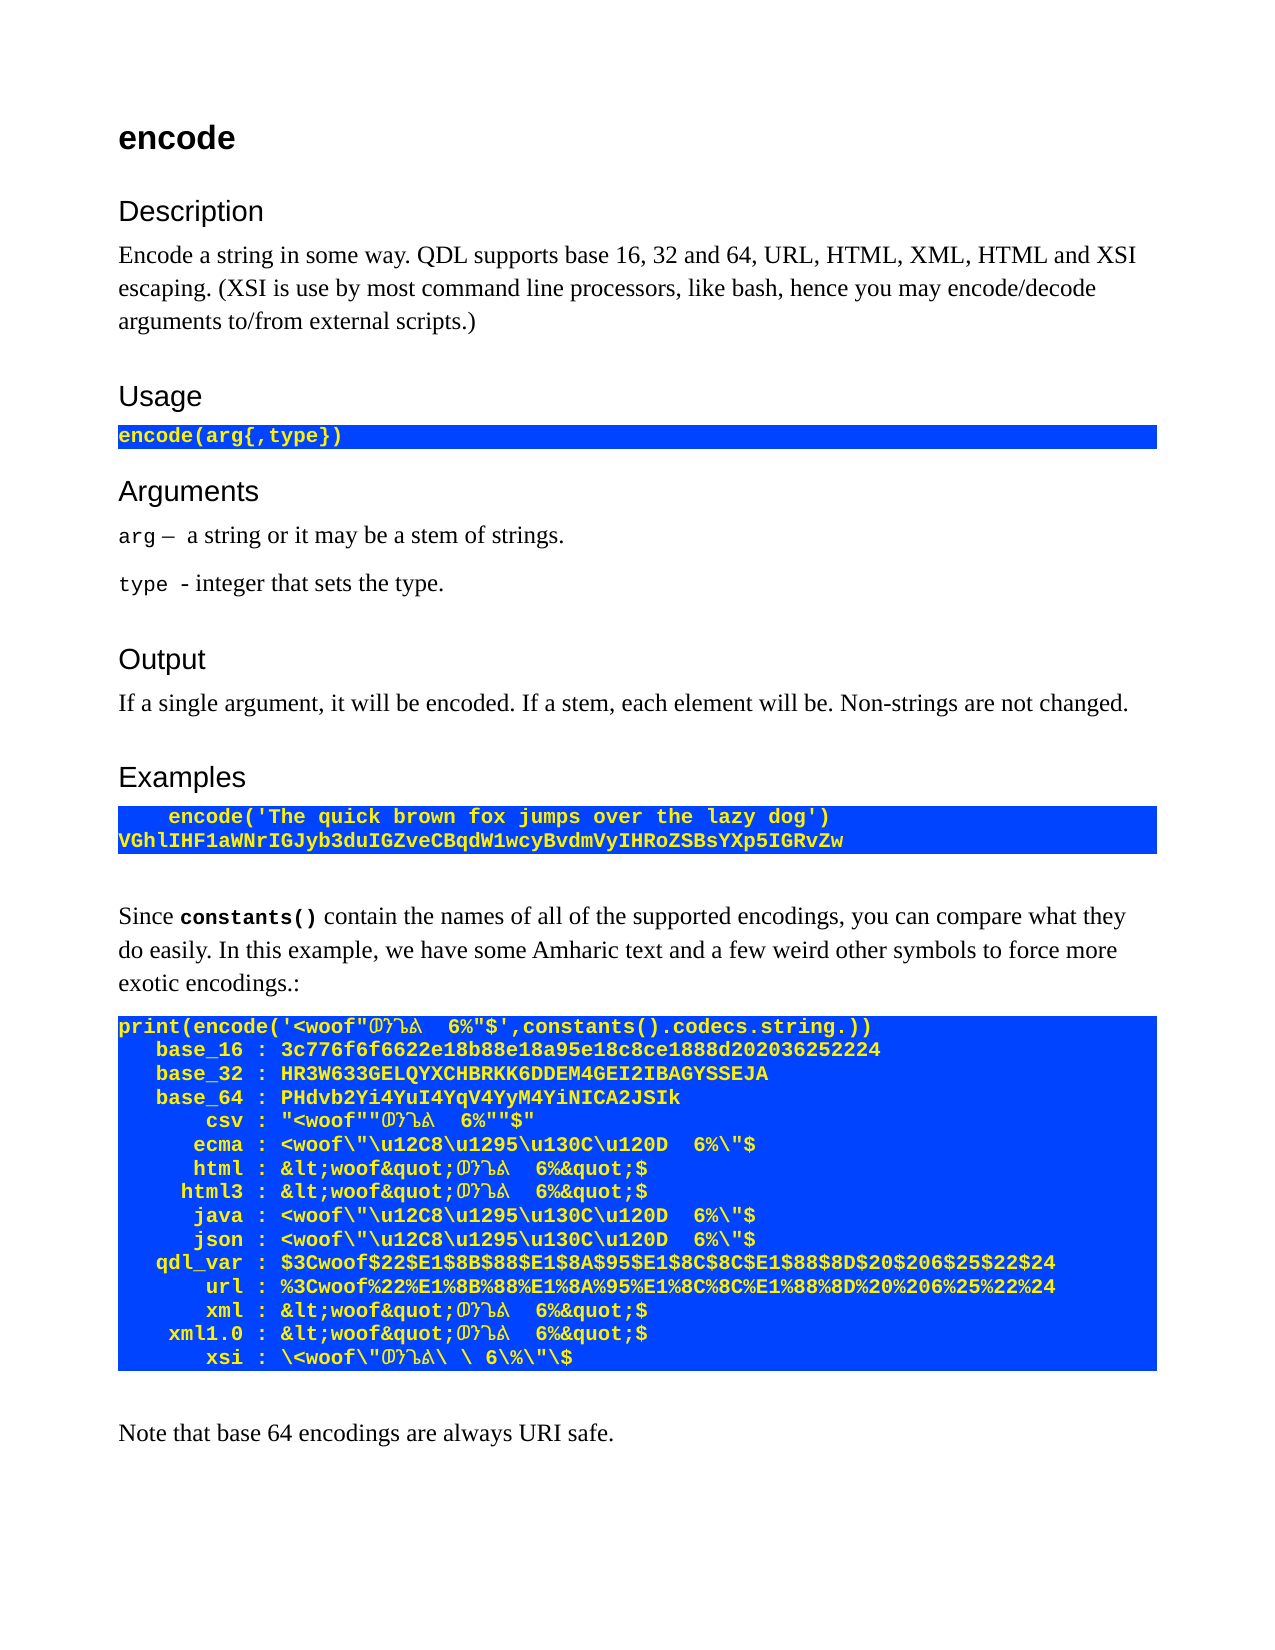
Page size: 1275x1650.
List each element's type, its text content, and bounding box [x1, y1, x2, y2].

subtitle Examples [118, 760, 1157, 794]
text VGhlIHF1aWNrIGJyb3duIGZveCBqdW1wcyBvdmVyIHRoZSBsYXp5IGRvZw [118, 830, 1157, 854]
text type - integer that sets the type. [118, 568, 1157, 598]
text Since constants() contain the names of all of the supported encodings, you can compare what they do easily. In this example, we have some Amharic text and a few weird other symbols to force more exotic encodings.: [118, 901, 1157, 997]
subtitle Arguments [118, 474, 1157, 507]
subtitle Description [118, 194, 1157, 228]
text base_16 : 3c776f6f6622e18b88e18a95e18c8ce1888d202036252224 [118, 1039, 1157, 1063]
text Encode a string in some way. QDL supports base 16, 32 and 64, URL, HTML, XML, HTML and XSI escaping. (XSI is use by most command line processors, like bash, hence you may encode/decode arguments to/from external scripts.) [118, 240, 1157, 335]
subtitle Usage [118, 379, 1157, 412]
text base_64 : PHdvb2Yi4YuI4YqV4YyM4YiNICA2JSIk [118, 1087, 1157, 1110]
text encode('The quick brown fox jumps over the lazy dog') [118, 806, 1157, 830]
subtitle encode [118, 118, 1157, 157]
text xml : &lt;woof&quot;ወንጌል 6%&quot;$ [118, 1299, 1157, 1323]
text ecma : <woof\"\u12C8\u1295\u130C\u120D 6%\"$ [118, 1134, 1157, 1158]
subtitle Output [118, 642, 1157, 675]
text encode(arg{,type}) [118, 425, 1157, 449]
text arg – a string or it may be a stem of strings. [118, 520, 1157, 549]
text html3 : &lt;woof&quot;ወንጌል 6%&quot;$ [118, 1181, 1157, 1205]
text base_32 : HR3W633GELQYXCHBRKK6DDEM4GEI2IBAGYSSEJA [118, 1063, 1157, 1087]
text xsi : \<woof\"ወንጌል\ \ 6\%\"\$ [118, 1347, 1157, 1371]
text url : %3Cwoof%22%E1%8B%88%E1%8A%95%E1%8C%8C%E1%88%8D%20%206%25%22%24 [118, 1276, 1157, 1299]
text csv : "<woof""ወንጌል 6%""$" [118, 1110, 1157, 1134]
text java : <woof\"\u12C8\u1295\u130C\u120D 6%\"$ [118, 1205, 1157, 1229]
text xml1.0 : &lt;woof&quot;ወንጌል 6%&quot;$ [118, 1323, 1157, 1347]
text Note that base 64 encodings are always URI safe. [118, 1418, 1157, 1447]
text qdl_var : $3Cwoof$22$E1$8B$88$E1$8A$95$E1$8C$8C$E1$88$8D$20$206$25$22$24 [118, 1252, 1157, 1276]
text print(encode('<woof"ወንጌል 6%"$',constants().codecs.string.)) [118, 1016, 1157, 1039]
text If a single argument, it will be encoded. If a stem, each element will be. Non-strings are not changed. [118, 688, 1157, 717]
text json : <woof\"\u12C8\u1295\u130C\u120D 6%\"$ [118, 1229, 1157, 1252]
text html : &lt;woof&quot;ወንጌል 6%&quot;$ [118, 1158, 1157, 1181]
